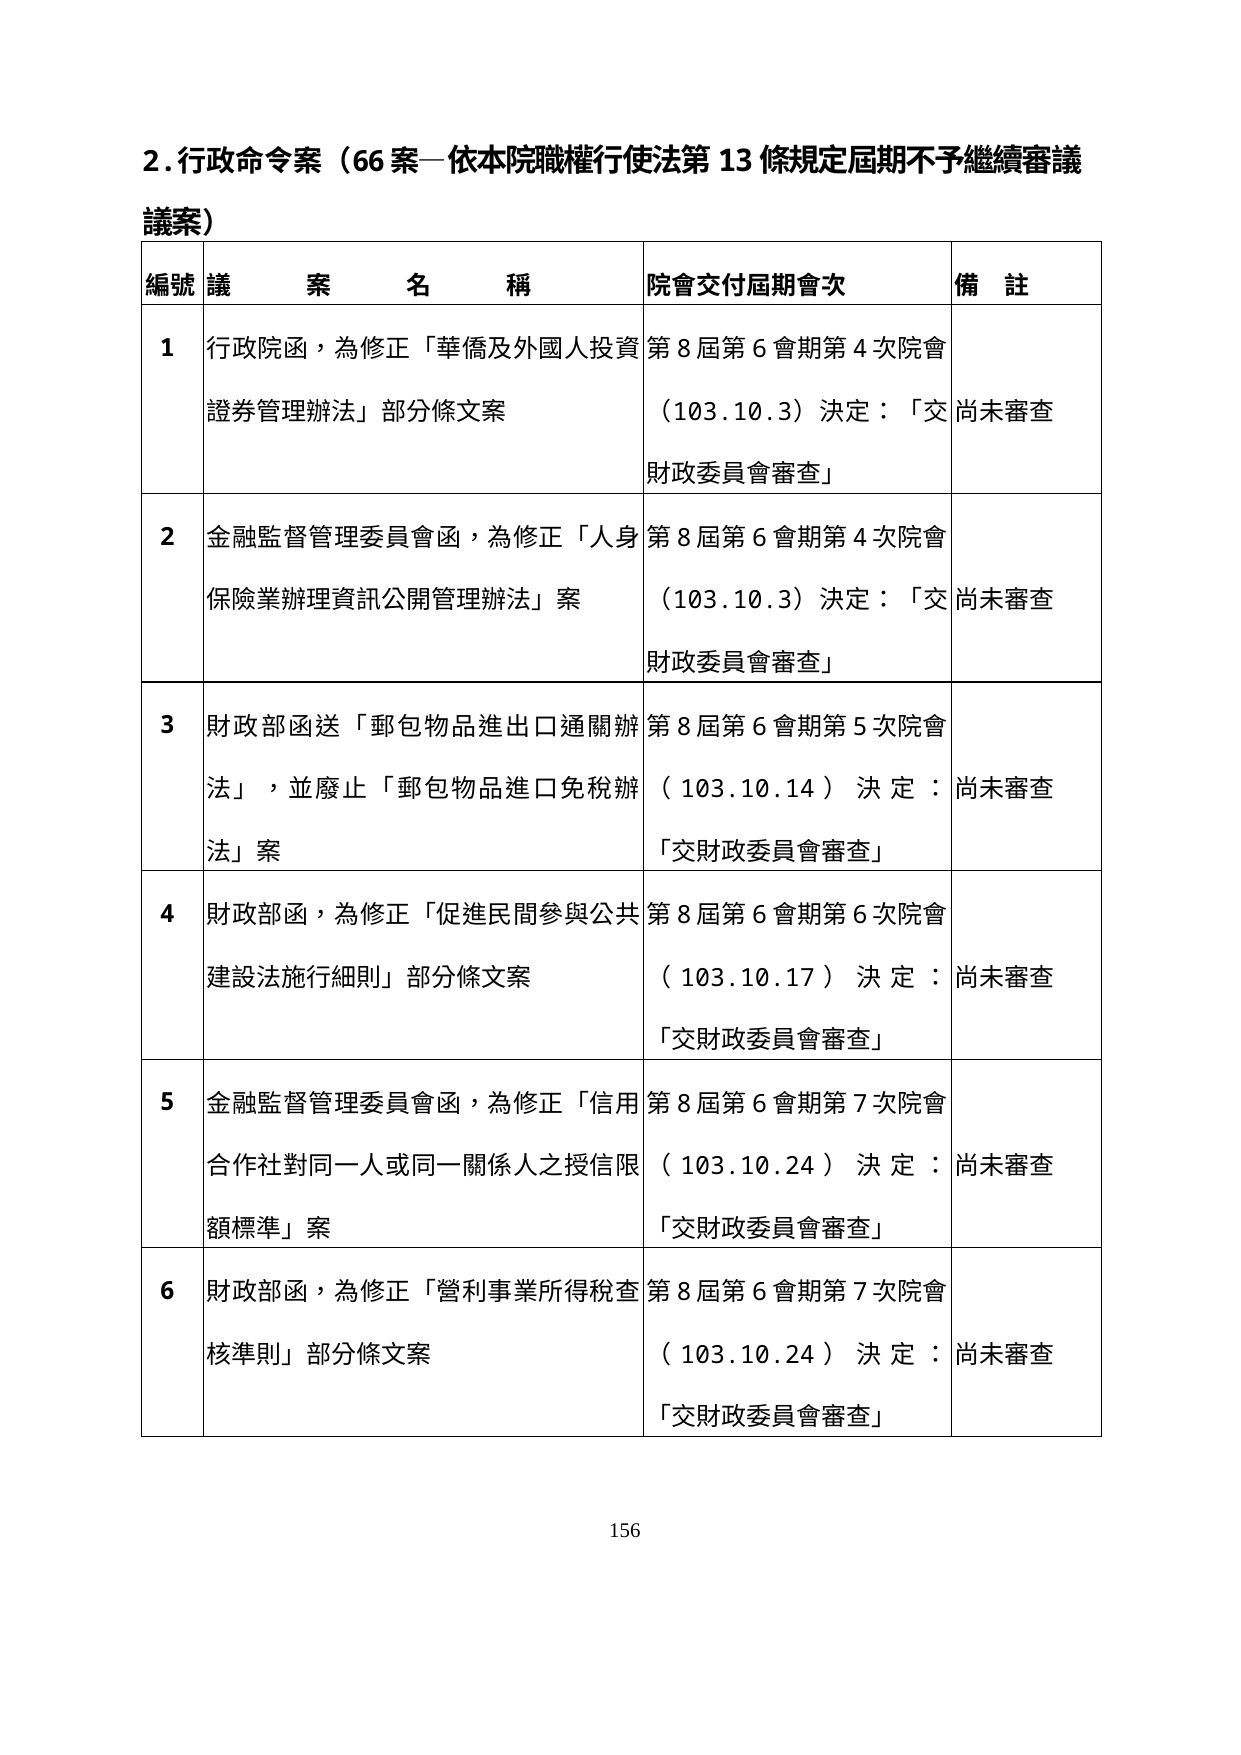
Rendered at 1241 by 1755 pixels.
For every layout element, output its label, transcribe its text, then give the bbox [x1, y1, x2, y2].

table_cell 第8屆第6會期第7次院會（103.10.24）決定：「交財政委員會審查」 [644, 1060, 951, 1247]
table_cell 尚未審查 [952, 683, 1101, 870]
table_cell [142, 1060, 203, 1247]
table_cell [142, 1248, 203, 1436]
table_header 備 註 [952, 242, 1101, 304]
table_cell 第8屆第6會期第6次院會（103.10.17）決定：「交財政委員會審查」 [644, 871, 951, 1058]
table_header 編號 [142, 242, 203, 304]
table_cell [142, 494, 203, 681]
table_cell 尚未審查 [952, 1248, 1101, 1436]
table_cell 第8屆第6會期第4次院會（103.10.3）決定：「交財政委員會審查」 [644, 305, 951, 493]
table_cell [142, 871, 203, 1058]
table_cell [142, 683, 203, 870]
table_cell 尚未審查 [952, 1060, 1101, 1247]
table_header 院會交付屆期會次 [644, 242, 951, 304]
table_cell 第8屆第6會期第7次院會（103.10.24）決定：「交財政委員會審查」 [644, 1248, 951, 1436]
table_cell 尚未審查 [952, 871, 1101, 1058]
table_cell 財政部函，為修正「營利事業所得稅查核準則」部分條文案 [204, 1248, 643, 1436]
table_cell 財政部函，為修正「促進民間參與公共建設法施行細則」部分條文案 [204, 871, 643, 1058]
table_cell 第8屆第6會期第5次院會（103.10.14）決定：「交財政委員會審查」 [644, 683, 951, 870]
table_cell 金融監督管理委員會函，為修正「信用合作社對同一人或同一關係人之授信限額標準」案 [204, 1060, 643, 1247]
table_cell 第8屆第6會期第4次院會（103.10.3）決定：「交財政委員會審查」 [644, 494, 951, 681]
table_cell 金融監督管理委員會函，為修正「人身保險業辦理資訊公開管理辦法」案 [204, 494, 643, 681]
table_cell [142, 305, 203, 493]
table_cell 尚未審查 [952, 494, 1101, 681]
table_header 議 案 名 稱 [204, 242, 643, 304]
table_cell 行政院函，為修正「華僑及外國人投資證券管理辦法」部分條文案 [204, 305, 643, 493]
table_cell 尚未審查 [952, 305, 1101, 493]
table_cell 財政部函送「郵包物品進出口通關辦法」，並廢止「郵包物品進口免稅辦法」案 [204, 683, 643, 870]
text 2.行政命令案（66案—依本院職權行使法第13條規定屆期不予繼續審議議案） [142, 116, 1107, 241]
